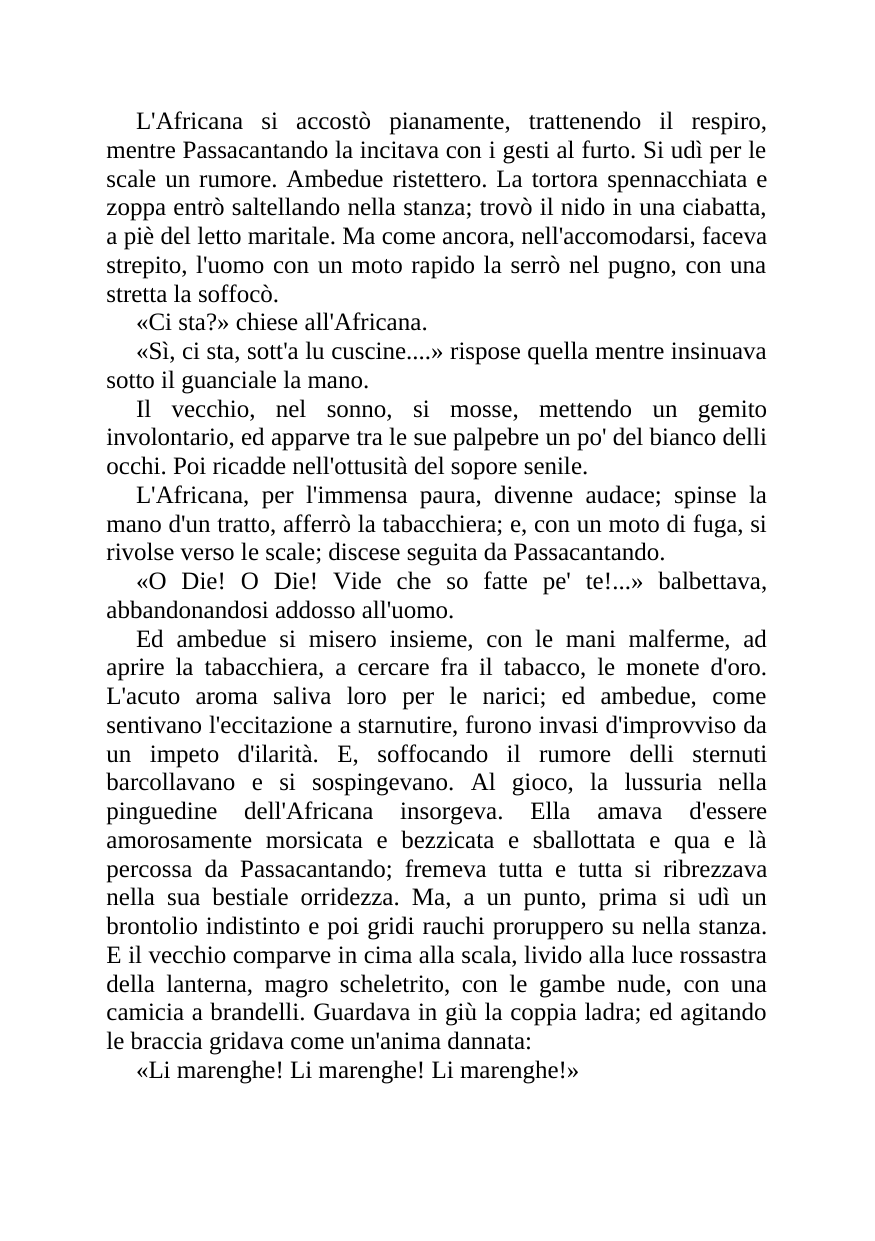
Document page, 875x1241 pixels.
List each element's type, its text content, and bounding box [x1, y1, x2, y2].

text Il vecchio, nel sonno, si mosse, mettendo un gemito involontario, ed apparve tra le sue palpebre un po' del bianco delli occhi. Poi ricadde nell'ottusità del sopore senile. [106, 394, 768, 480]
text Ed ambedue si misero insieme, con le mani malferme, ad aprire la tabacchiera, a cercare fra il tabacco, le monete d'oro. L'acuto aroma saliva loro per le narici; ed ambedue, come sentivano l'eccitazione a starnutire, furono invasi d'improvviso da un impeto d'ilarità. E, soffocando il rumore delli sternuti barcollavano e si sospingevano. Al gioco, la lussuria nella pinguedine dell'Africana insorgeva. Ella amava d'essere amorosamente morsicata e bezzicata e sballottata e qua e là percossa da Passacantando; fremeva tutta e tutta si ribrezzava nella sua bestiale orridezza. Ma, a un punto, prima si udì un brontolio indistinto e poi gridi rauchi proruppero su nella stanza. E il vecchio comparve in cima alla scala, livido alla luce rossastra della lanterna, magro scheletrito, con le gambe nude, con una camicia a brandelli. Guardava in giù la coppia ladra; ed agitando le braccia gridava come un'anima dannata: [106, 624, 768, 1055]
text «Sì, ci sta, sott'a lu cuscine....» rispose quella mentre insinuava sotto il guanciale la mano. [106, 336, 768, 394]
text L'Africana, per l'immensa paura, divenne audace; spinse la mano d'un tratto, afferrò la tabacchiera; e, con un moto di fuga, si rivolse verso le scale; discese seguita da Passacantando. [106, 480, 768, 566]
text L'Africana si accostò pianamente, trattenendo il respiro, mentre Passacantando la incitava con i gesti al furto. Si udì per le scale un rumore. Ambedue ristettero. La tortora spennacchiata e zoppa entrò saltellando nella stanza; trovò il nido in una ciabatta, a piè del letto maritale. Ma come ancora, nell'accomodarsi, faceva strepito, l'uomo con un moto rapido la serrò nel pugno, con una stretta la soffocò. [106, 106, 768, 307]
text «O Die! O Die! Vide che so fatte pe' te!...» balbettava, abbandonandosi addosso all'uomo. [106, 566, 768, 624]
text «Ci sta?» chiese all'Africana. [106, 307, 768, 336]
text «Li marenghe! Li marenghe! Li marenghe!» [106, 1055, 768, 1084]
